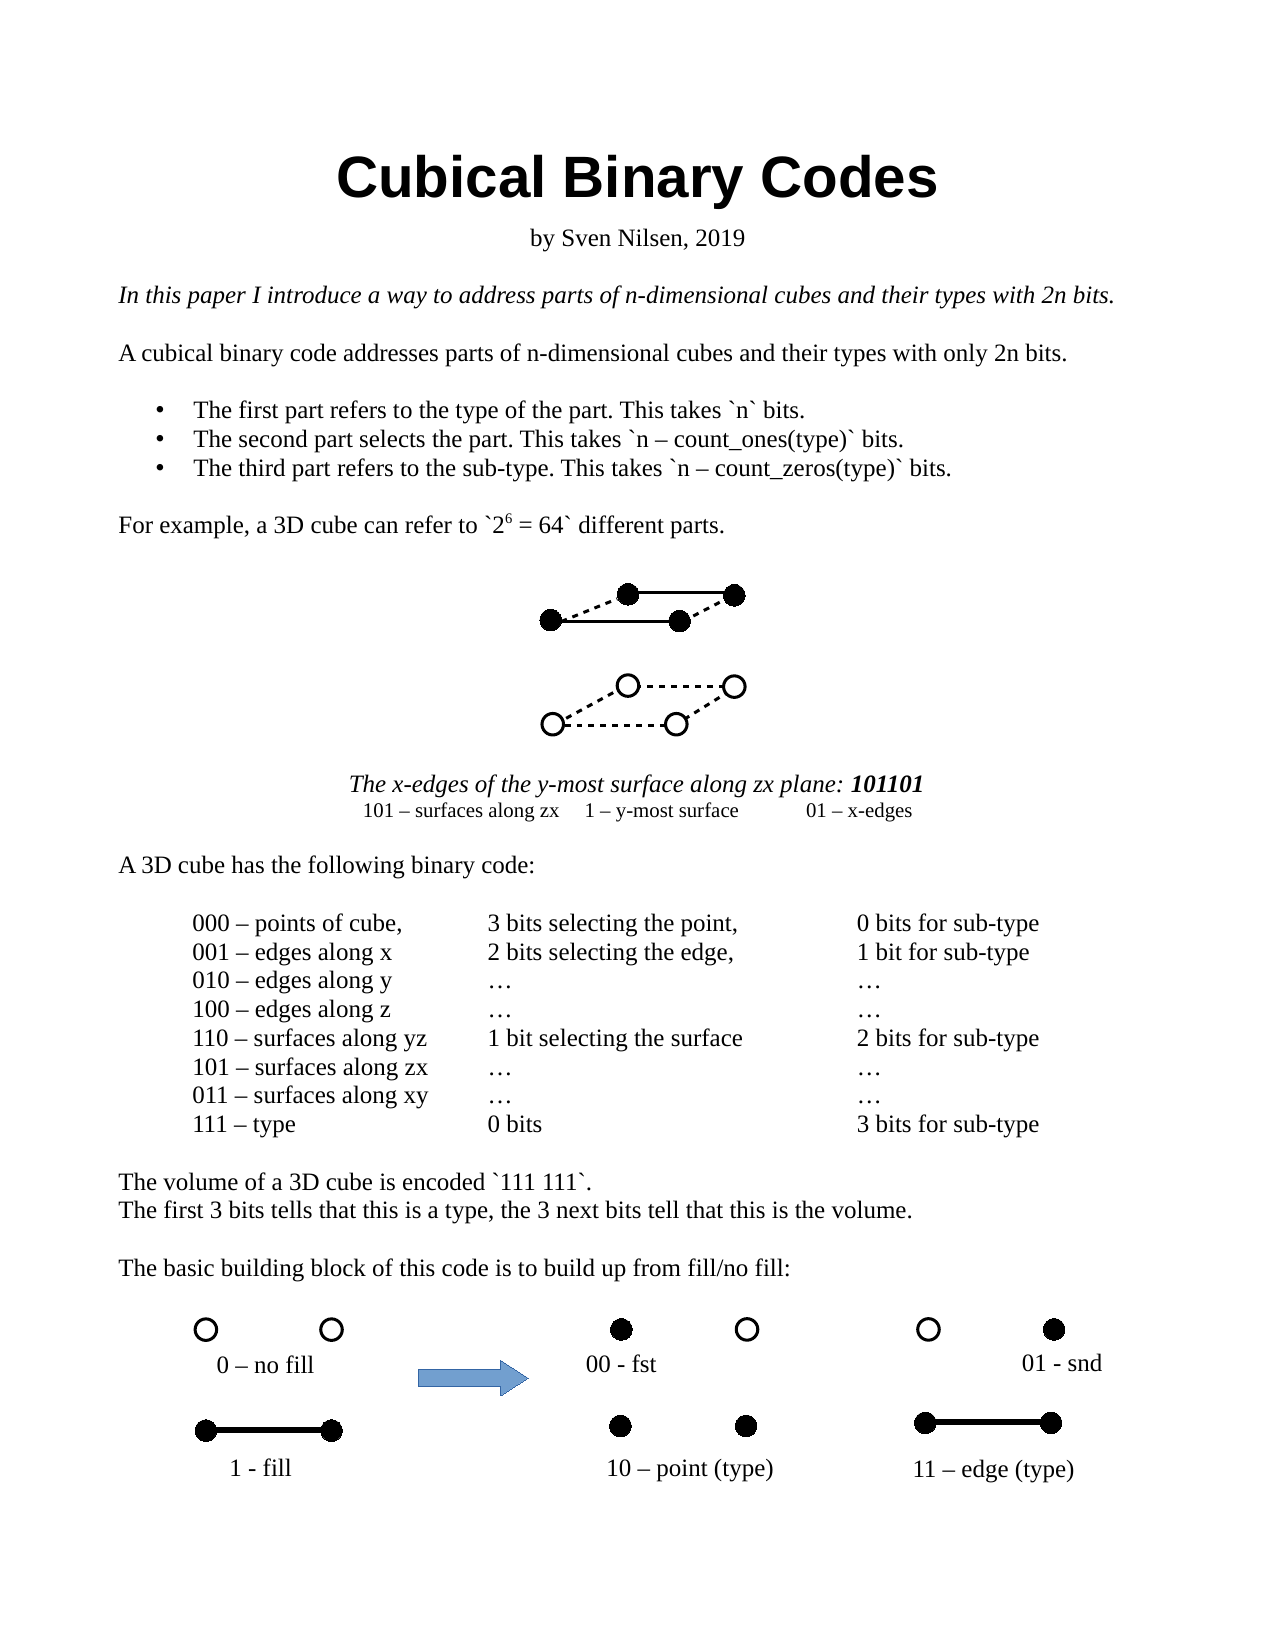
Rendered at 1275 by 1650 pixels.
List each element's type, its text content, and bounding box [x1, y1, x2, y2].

text The x-edges of the y-most surface along zx plane: 101101 [118, 769, 1157, 798]
text 000 – points of cube, 3 bits selecting the point, 0 bits for sub-type [118, 908, 1157, 937]
text For example, a 3D cube can refer to `26 = 64` different parts. [118, 510, 1157, 539]
text by Sven Nilsen, 2019 [118, 223, 1157, 251]
text A cubical binary code addresses parts of n-dimensional cubes and their types with only 2n bits. [118, 338, 1157, 366]
text 001 – edges along x 2 bits selecting the edge, 1 bit for sub-type [118, 937, 1157, 966]
text 111 – type 0 bits 3 bits for sub-type [118, 1109, 1157, 1138]
text 101 – surfaces along zx … … [118, 1052, 1157, 1081]
text 101 – surfaces along zx 1 – y-most surface 01 – x-edges [118, 798, 1157, 822]
list The first part refers to the type of the part. This takes `n` bits. [156, 395, 1157, 424]
text The volume of a 3D cube is encoded `111 111`. The first 3 bits tells that this is a type, the 3 next bits tell that this is the volume. [118, 1167, 1157, 1224]
text The basic building block of this code is to build up from fill/no fill: [118, 1253, 1157, 1282]
text 010 – edges along y … … [118, 966, 1157, 994]
text 100 – edges along z … … [118, 994, 1157, 1023]
text In this paper I introduce a way to address parts of n-dimensional cubes and their types with 2n bits. [118, 280, 1157, 309]
list The third part refers to the sub-type. This takes `n – count_zeros(type)` bits. [156, 453, 1157, 481]
text 011 – surfaces along xy … … [118, 1081, 1157, 1109]
text 110 – surfaces along yz 1 bit selecting the surface 2 bits for sub-type [118, 1023, 1157, 1052]
list The second part selects the part. This takes `n – count_ones(type)` bits. [156, 424, 1157, 453]
text A 3D cube has the following binary code: [118, 851, 1157, 879]
title Cubical Binary Codes [118, 143, 1157, 210]
